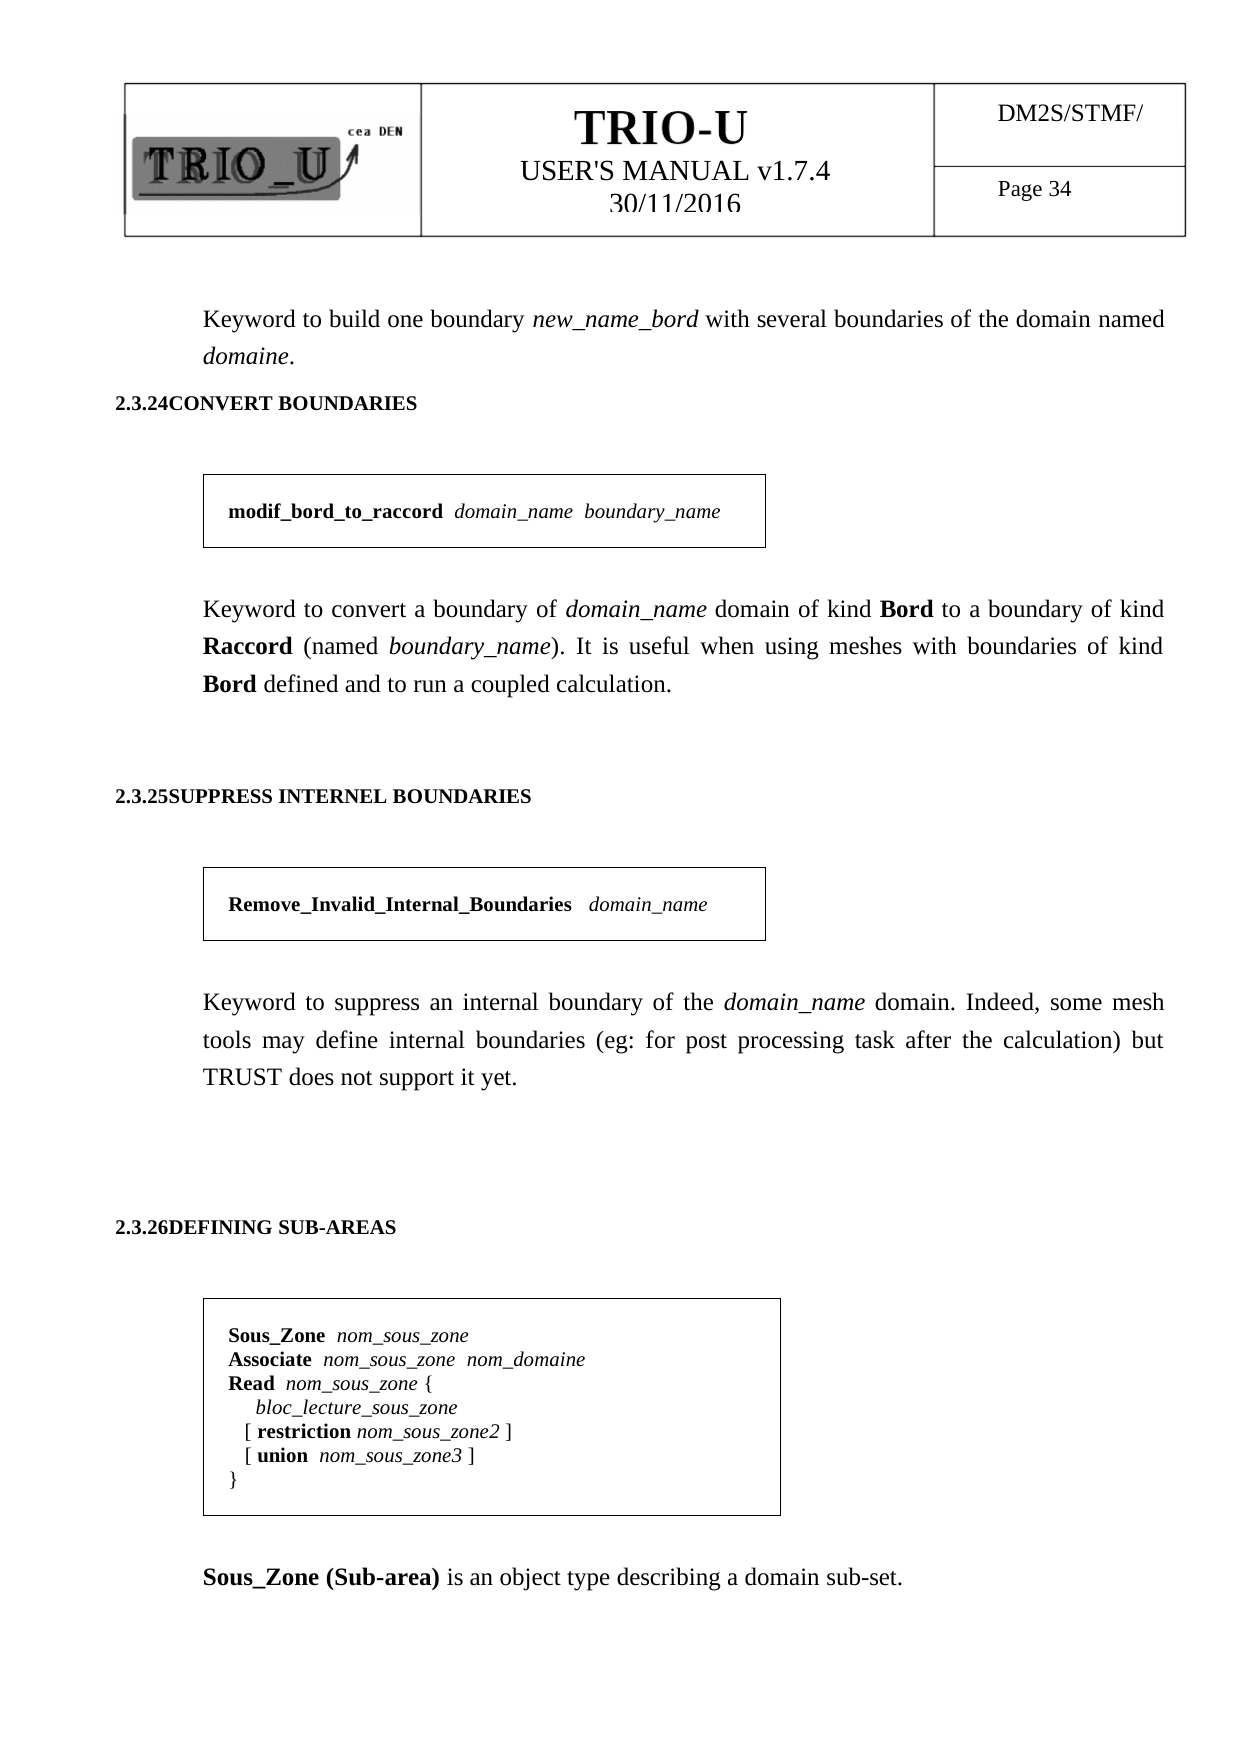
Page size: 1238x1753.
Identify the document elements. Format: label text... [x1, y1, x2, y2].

text Sous_Zone (Sub-area) is an object type describing a domain sub-set. [203, 1554, 1165, 1591]
text Keyword to build one boundary new_name_bord with several boundaries of the domain named domaine. [203, 295, 1165, 370]
subtitle CONVERT BOUNDARIES [115, 391, 1164, 415]
table_header Sous_Zone nom_sous_zone Associate nom_sous_zone nom_domaine Read nom_sous_zone { bloc_lecture_sous_zone [ restriction nom_sous_zone2 ] [ union nom_sous_zone3 ] } [204, 1299, 780, 1515]
text Keyword to convert a boundary of domain_name domain of kind Bord to a boundary of kind Raccord (named boundary_name). It is useful when using meshes with boundaries of kind Bord defined and to run a coupled calculation. [203, 585, 1165, 698]
subtitle DEFINING SUB-AREAS [115, 1215, 1164, 1239]
text Keyword to suppress an internal boundary of the domain_name domain. Indeed, some mesh tools may define internal boundaries (eg: for post processing task after the calculation) but TRUST does not support it yet. [203, 978, 1165, 1091]
table_header Remove_Invalid_Internal_Boundaries domain_name [204, 868, 765, 940]
subtitle SUPPRESS INTERNEL BOUNDARIES [115, 784, 1164, 808]
table_header modif_bord_to_raccord domain_name boundary_name [204, 475, 765, 547]
